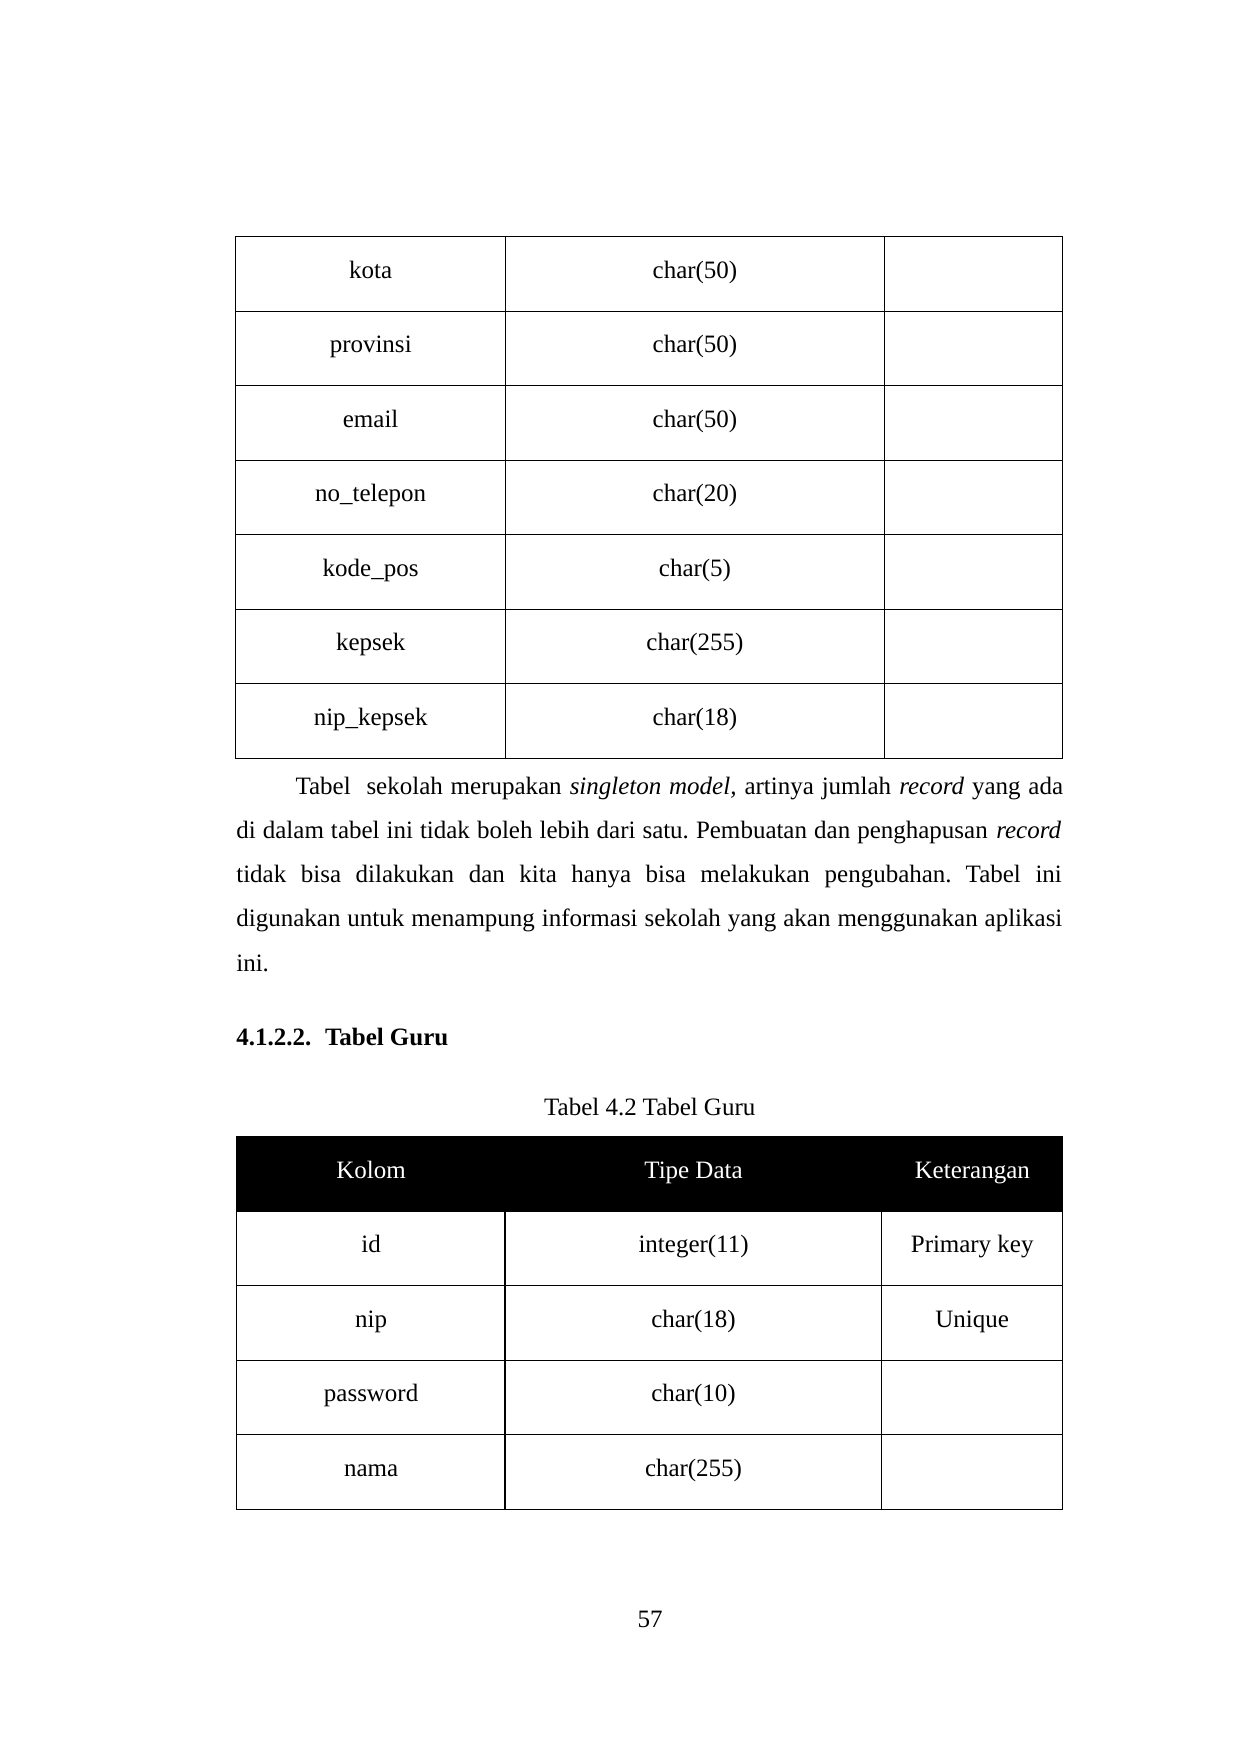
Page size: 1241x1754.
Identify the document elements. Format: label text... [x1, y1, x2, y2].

table_cell Primary key [882, 1212, 1062, 1285]
table_cell [885, 535, 1062, 609]
table_cell Unique [882, 1286, 1062, 1360]
table_cell [885, 386, 1062, 460]
table_cell email [236, 386, 505, 460]
table_header Keterangan [882, 1137, 1062, 1211]
table_cell provinsi [236, 312, 505, 385]
table_cell char(18) [506, 684, 884, 758]
table_cell [882, 1435, 1062, 1509]
table_cell [882, 1361, 1062, 1434]
table_cell [885, 461, 1062, 534]
table_cell char(50) [506, 237, 884, 311]
table_cell [885, 237, 1062, 311]
text Tabel 4.2 Tabel Guru [236, 1079, 1063, 1124]
table_cell integer(11) [506, 1212, 881, 1285]
list Tabel sekolah merupakan singleton model, artinya jumlah record yang ada di dalam tabel ini tidak boleh lebih dari satu. Pembuatan dan penghapusan record tidak bisa dilakukan dan kita hanya bisa melakukan pengubahan. Tabel ini digunakan untuk menampung informasi sekolah yang akan menggunakan aplikasi ini. [236, 759, 1063, 980]
table_cell kode_pos [236, 535, 505, 609]
table_cell no_telepon [236, 461, 505, 534]
table_cell kota [236, 237, 505, 311]
table_cell char(18) [506, 1286, 881, 1360]
table_cell id [237, 1212, 504, 1285]
table_cell nip [237, 1286, 504, 1360]
table_cell char(5) [506, 535, 884, 609]
table_cell char(10) [506, 1361, 881, 1434]
table_cell [885, 684, 1062, 758]
table_cell password [237, 1361, 504, 1434]
table_cell char(20) [506, 461, 884, 534]
table_header Kolom [237, 1137, 504, 1211]
subtitle Tabel Guru [236, 1010, 1063, 1054]
table_cell [885, 312, 1062, 385]
table_cell kepsek [236, 610, 505, 683]
table_cell char(255) [506, 1435, 881, 1509]
table_header Tipe Data [506, 1137, 881, 1211]
table_cell nama [237, 1435, 504, 1509]
table_cell nip_kepsek [236, 684, 505, 758]
table_cell char(255) [506, 610, 884, 683]
table_cell [885, 610, 1062, 683]
table_cell char(50) [506, 312, 884, 385]
table_cell char(50) [506, 386, 884, 460]
